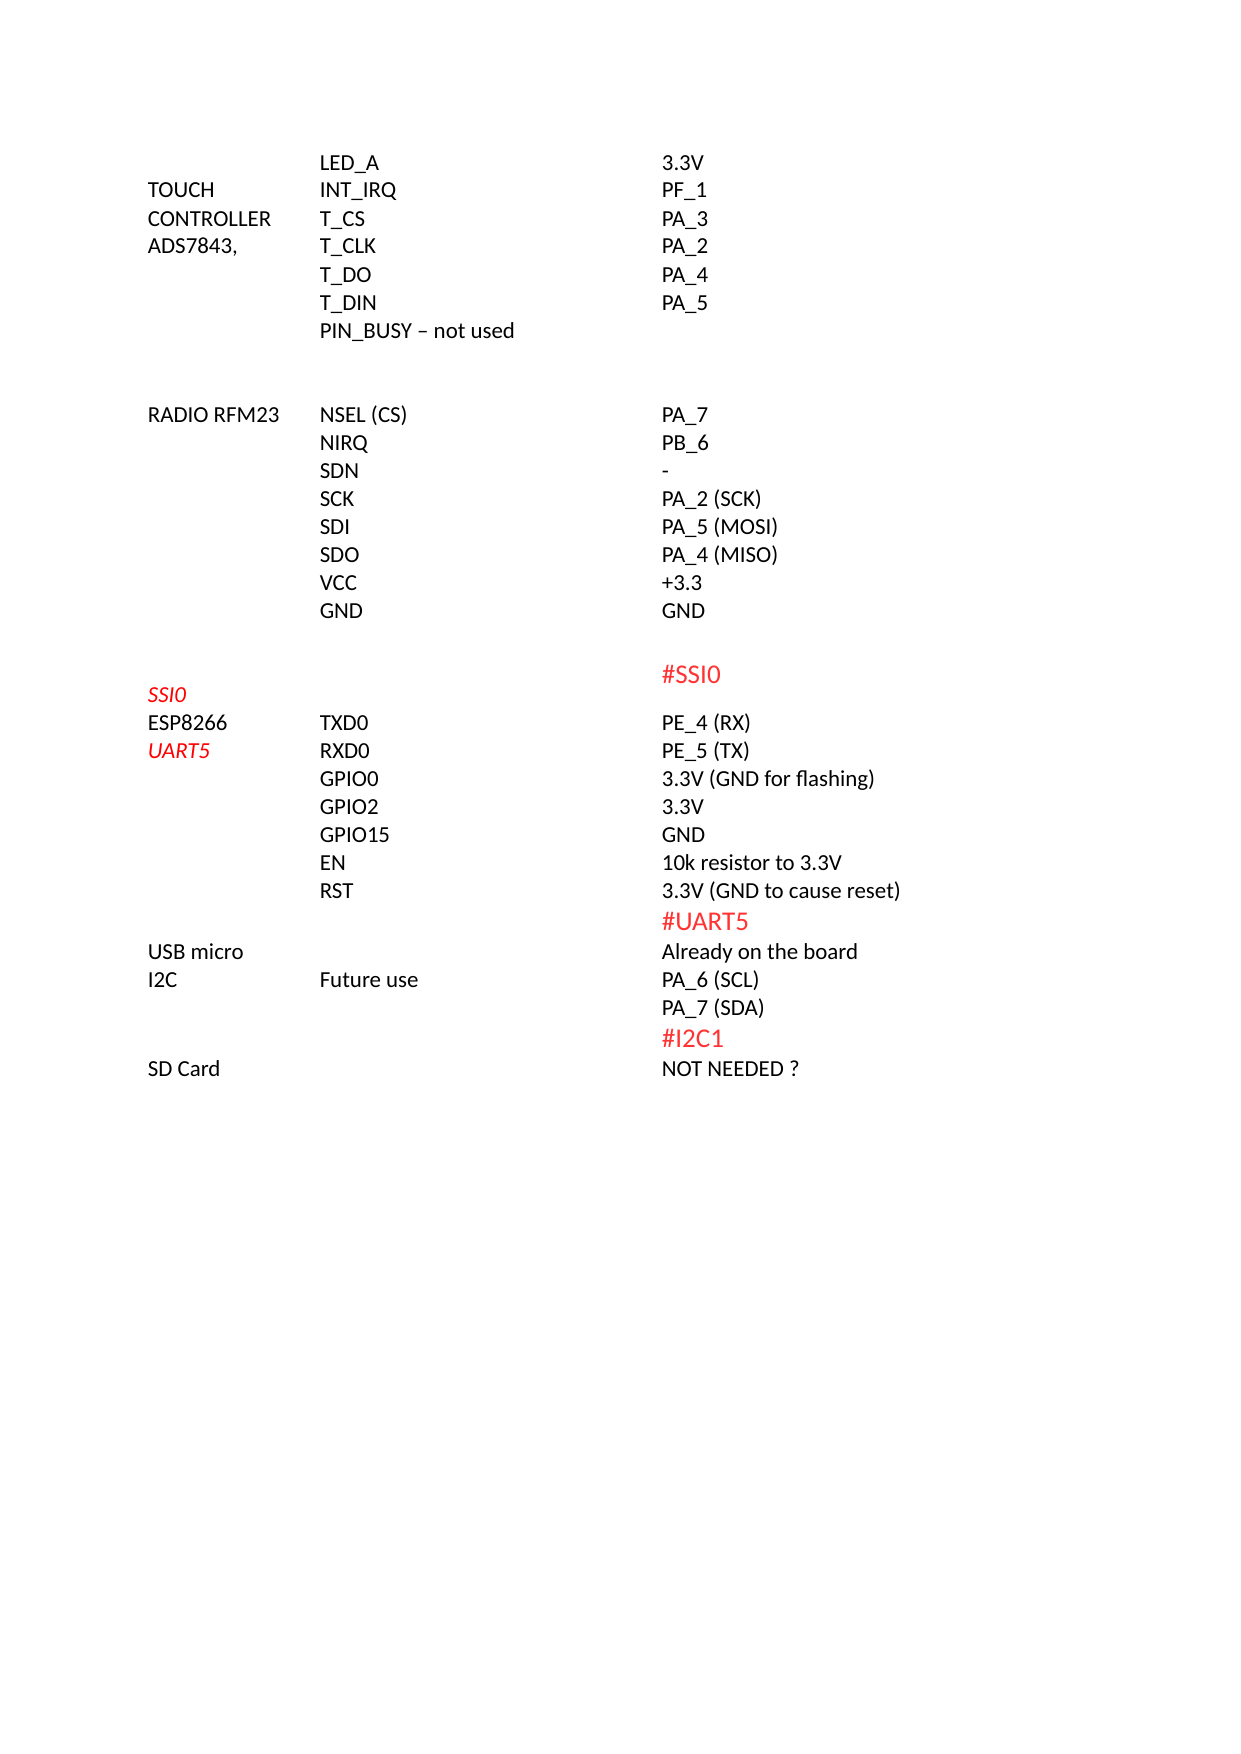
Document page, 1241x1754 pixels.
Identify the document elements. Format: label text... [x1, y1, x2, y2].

table_cell TOUCH CONTROLLER ADS7843, RADIO RFM23 SSI0 [136, 176, 308, 708]
table_cell Already on the board [650, 937, 1104, 965]
table_cell INT_IRQ T_CS T_CLK T_DO T_DIN PIN_BUSY – not used NSEL (CS) NIRQ SDN SCK SDI SDO VCC GND [308, 176, 650, 708]
table_cell Future use [308, 965, 650, 1054]
table_cell [308, 937, 650, 965]
table_cell [136, 148, 308, 176]
table_cell [308, 1054, 650, 1082]
table_cell ESP8266 UART5 [136, 708, 308, 937]
table_cell 3.3V [650, 148, 1104, 176]
table_cell USB micro [136, 937, 308, 965]
table_cell PF_1 PA_3 PA_2 PA_4 PA_5 PA_7 PB_6 - PA_2 (SCK) PA_5 (MOSI) PA_4 (MISO) +3.3 GND #SSI0 [650, 176, 1104, 708]
table_cell PE_4 (RX) PE_5 (TX) 3.3V (GND for flashing) 3.3V GND 10k resistor to 3.3V 3.3V (GND to cause reset) #UART5 [650, 708, 1104, 937]
table_cell LED_A [308, 148, 650, 176]
table_cell PA_6 (SCL) PA_7 (SDA) #I2C1 [650, 965, 1104, 1054]
table_cell SD Card [136, 1054, 308, 1082]
table_cell I2C [136, 965, 308, 1054]
table_cell TXD0 RXD0 GPIO0 GPIO2 GPIO15 EN RST [308, 708, 650, 937]
table_cell NOT NEEDED ? [650, 1054, 1104, 1082]
